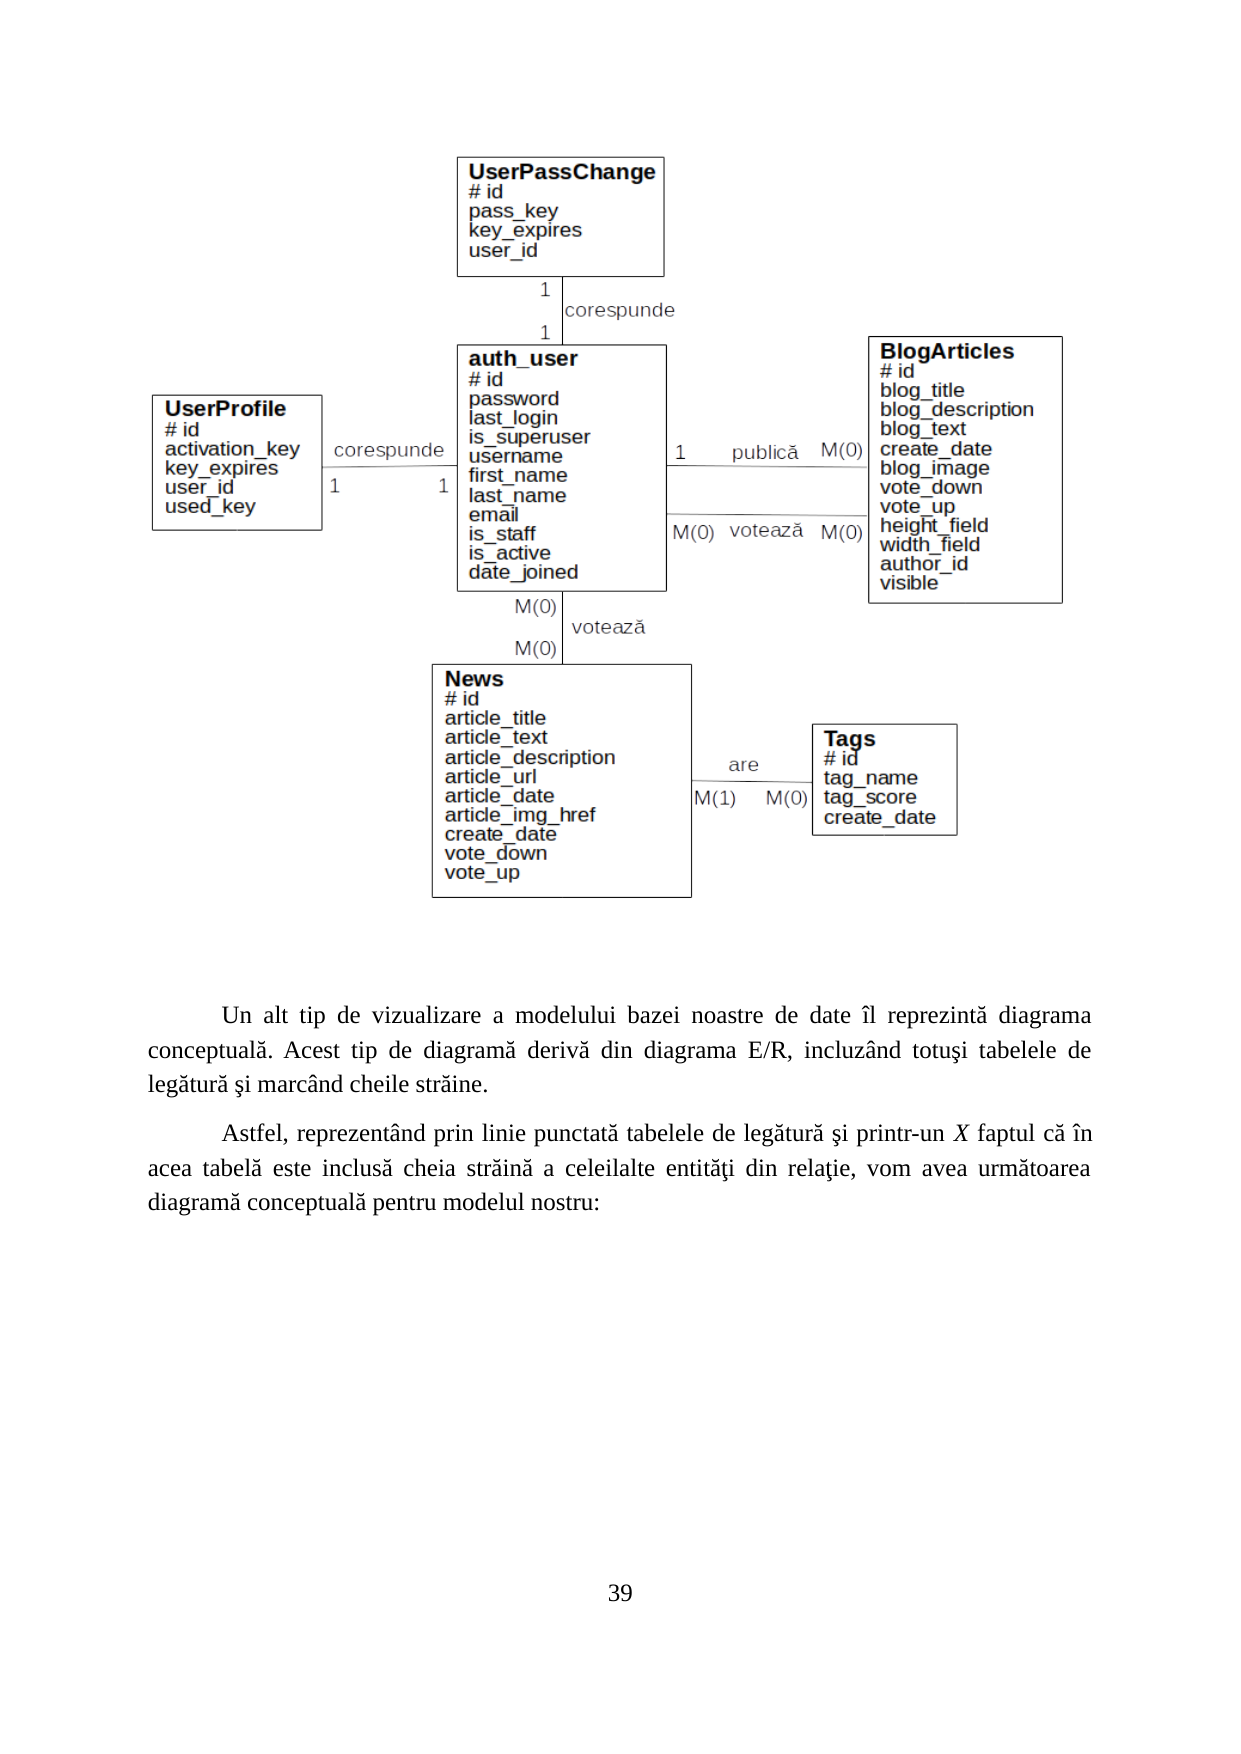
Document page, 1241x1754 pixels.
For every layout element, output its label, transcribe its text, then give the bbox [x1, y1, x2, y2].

picture [147, 147, 1093, 946]
text Astfel, reprezentând prin linie punctată tabelele de legătură şi printr-un X faptul că în acea tabelă este inclusă cheia străină a celeilalte entităţi din relaţie, vom avea următoarea diagramă conceptuală pentru modelul nostru: [148, 1118, 1093, 1216]
text Un alt tip de vizualizare a modelului bazei noastre de date îl reprezintă diagrama conceptuală. Acest tip de diagramă derivă din diagrama E/R, incluzând totuşi tabelele de legătură şi marcând cheile străine. [148, 1000, 1093, 1098]
